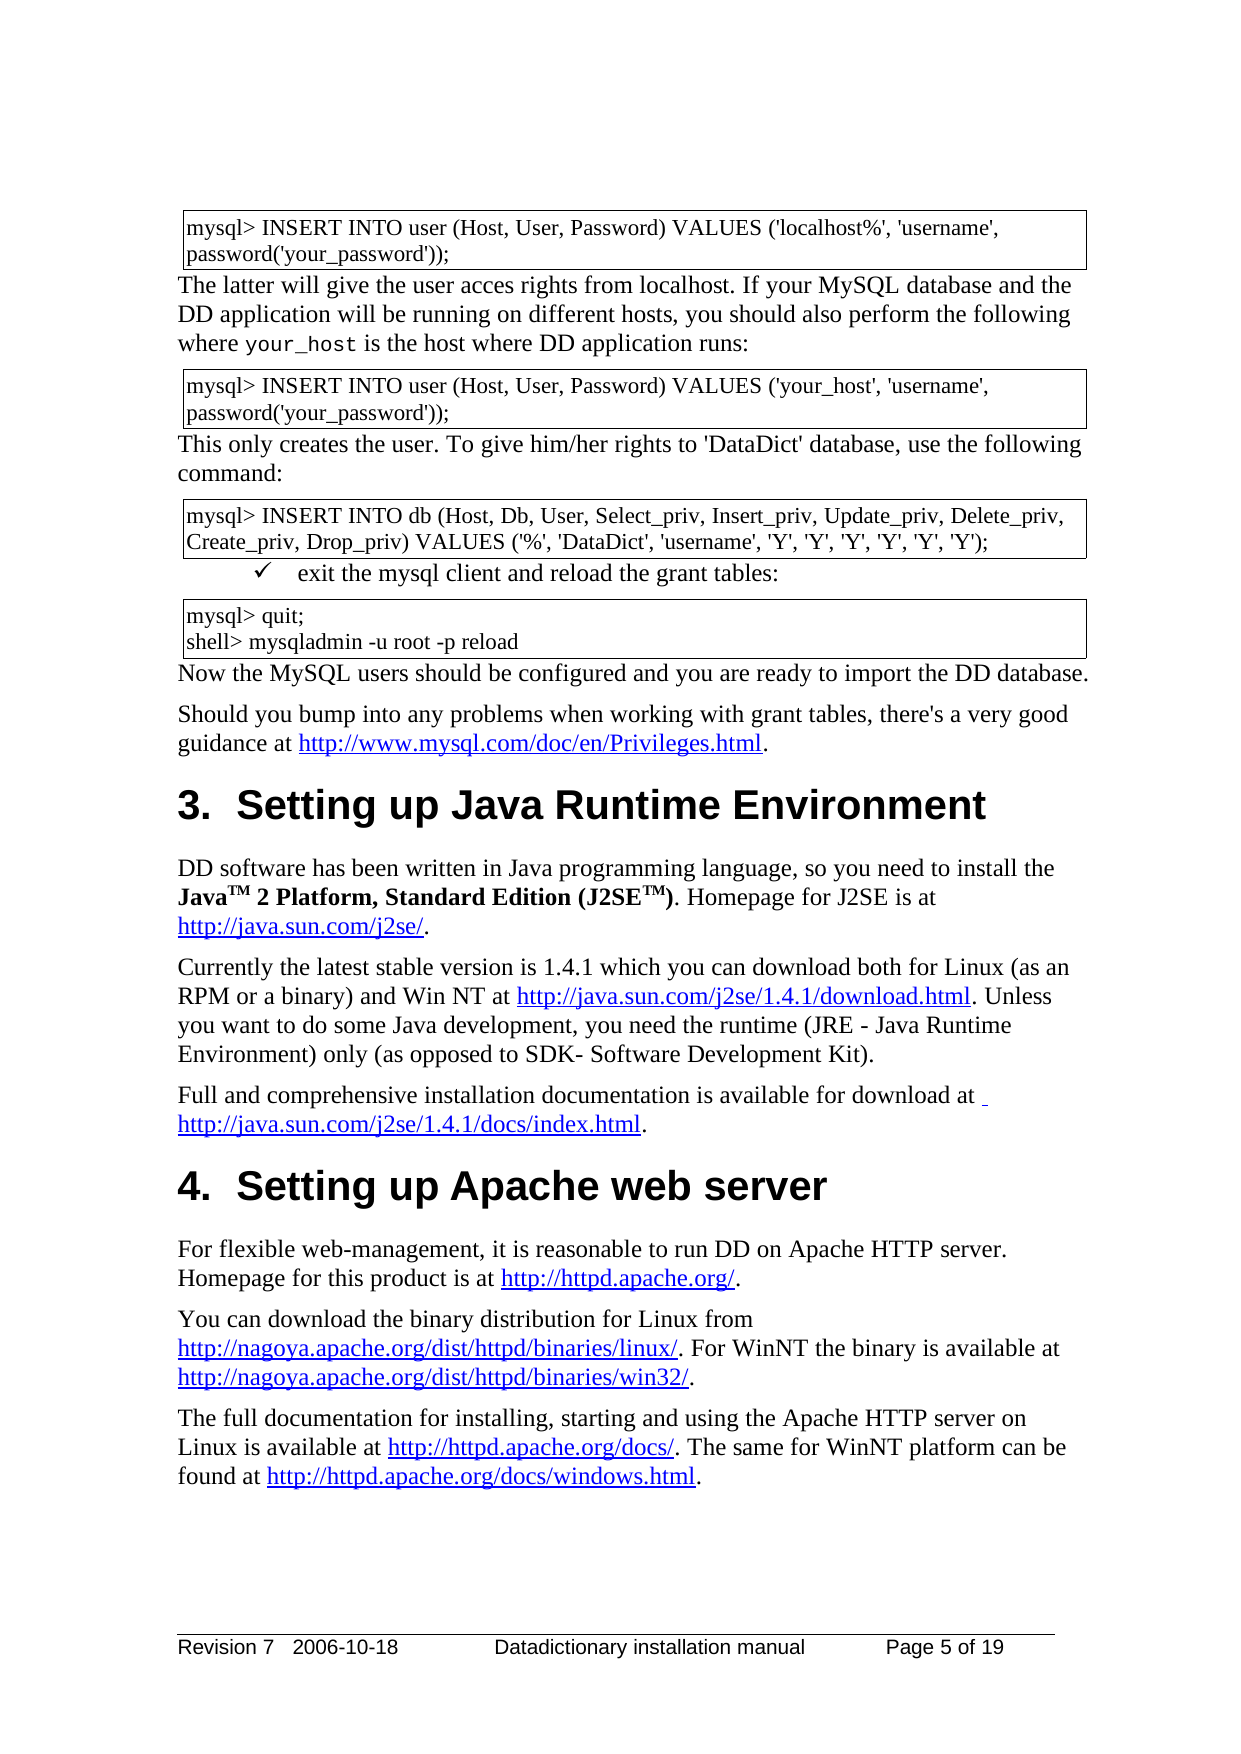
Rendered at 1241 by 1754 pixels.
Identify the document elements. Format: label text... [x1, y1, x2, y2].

text This only creates the user. To give him/her rights to 'DataDict' database, use the following command: [177, 428, 1092, 487]
text mysql> INSERT INTO user (Host, User, Password) VALUES ('localhost%', 'username', password('your_password')); [184, 211, 1086, 269]
text The latter will give the user acces rights from localhost. If your MySQL database and the DD application will be running on different hosts, you should also perform the following where your_host is the host where DD application runs: [177, 269, 1092, 358]
text DD software has been written in Java programming language, so you need to install the JavaTM 2 Platform, Standard Edition (J2SETM). Homepage for J2SE is at http://java.sun.com/j2se/. [177, 853, 1092, 940]
text mysql> quit; [184, 600, 1086, 625]
list exit the mysql client and reload the grant tables: [252, 558, 1092, 587]
text shell> mysqladmin -u root -p reload [184, 625, 1086, 658]
subtitle Setting up Java Runtime Environment [177, 780, 1092, 828]
text mysql> INSERT INTO user (Host, User, Password) VALUES ('your_host', 'username', password('your_password')); [184, 370, 1086, 428]
text Full and comprehensive installation documentation is available for download at http://java.sun.com/j2se/1.4.1/docs/index.html. [177, 1080, 1092, 1138]
subtitle Setting up Apache web server [177, 1161, 1092, 1209]
text mysql> INSERT INTO db (Host, Db, User, Select_priv, Insert_priv, Update_priv, Delete_priv, Create_priv, Drop_priv) VALUES ('%', 'DataDict', 'username', 'Y', 'Y', 'Y', 'Y', 'Y', 'Y'); [184, 500, 1086, 558]
text You can download the binary distribution for Linux from http://nagoya.apache.org/dist/httpd/binaries/linux/. For WinNT the binary is available at http://nagoya.apache.org/dist/httpd/binaries/win32/. [177, 1304, 1092, 1391]
text Should you bump into any problems when working with grant tables, there's a very good guidance at http://www.mysql.com/doc/en/Privileges.html. [177, 698, 1092, 757]
text Now the MySQL users should be configured and you are ready to import the DD database. [177, 658, 1092, 687]
text Currently the latest stable version is 1.4.1 which you can download both for Linux (as an RPM or a binary) and Win NT at http://java.sun.com/j2se/1.4.1/download.html. Unless you want to do some Java development, you need the runtime (JRE - Java Runtime Environment) only (as opposed to SDK- Software Development Kit). [177, 952, 1092, 1068]
text For flexible web-management, it is reasonable to run DD on Apache HTTP server. Homepage for this product is at http://httpd.apache.org/. [177, 1234, 1092, 1292]
text The full documentation for installing, starting and using the Apache HTTP server on Linux is available at http://httpd.apache.org/docs/. The same for WinNT platform can be found at http://httpd.apache.org/docs/windows.html. [177, 1403, 1092, 1490]
